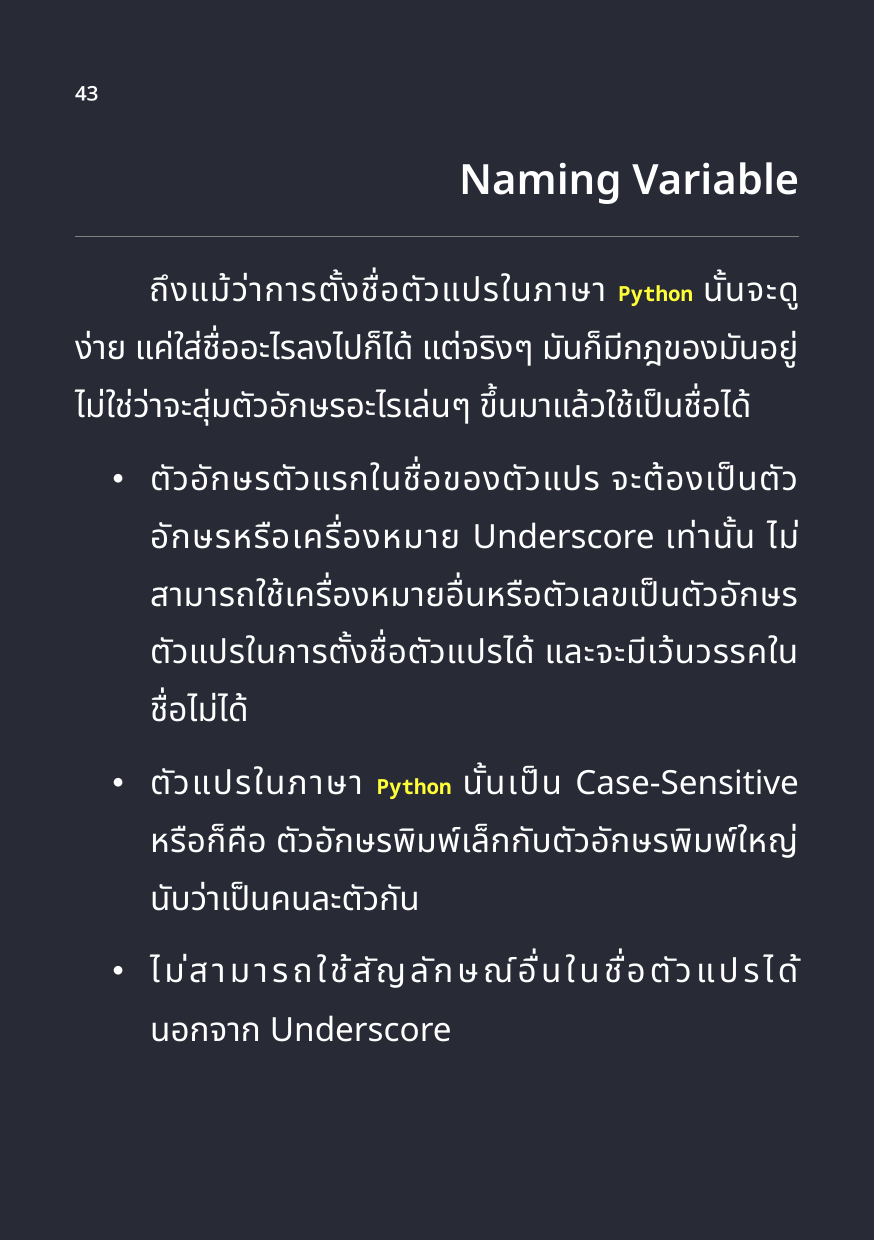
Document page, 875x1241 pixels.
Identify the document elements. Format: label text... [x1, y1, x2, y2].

text ถึงแม้ว่าการตั้งชื่อตัวแปรในภาษา Python นั้นจะดูง่าย แค่ใส่ชื่ออะไรลงไปก็ได้ แต่จริงๆ มันก็มีกฎของมันอยู่ ไม่ใช่ว่าจะสุ่มตัวอักษรอะไรเล่นๆ ขึ้นมาแล้วใช้เป็นชื่อได้ [75, 266, 799, 432]
list ไม่สามารถใช้สัญลักษณ์อื่นในชื่อตัวแปรได้ นอกจาก Underscore [112, 947, 799, 1056]
list ตัวอักษรตัวแรกในชื่อของตัวแปร จะต้องเป็นตัวอักษรหรือเครื่องหมาย Underscore เท่านั้น ไม่สามารถใช้เครื่องหมายอื่นหรือตัวเลขเป็นตัวอักษรตัวแปรในการตั้งชื่อตัวแปรได้ และจะมีเว้นวรรคในชื่อไม่ได้ [112, 454, 799, 737]
list ตัวแปรในภาษา Python นั้นเป็น Case-Sensitive หรือก็คือ ตัวอักษรพิมพ์เล็กกับตัวอักษรพิมพ์ใหญ่นับว่าเป็นคนละตัวกัน [112, 759, 799, 925]
subtitle Naming Variable [134, 150, 799, 207]
